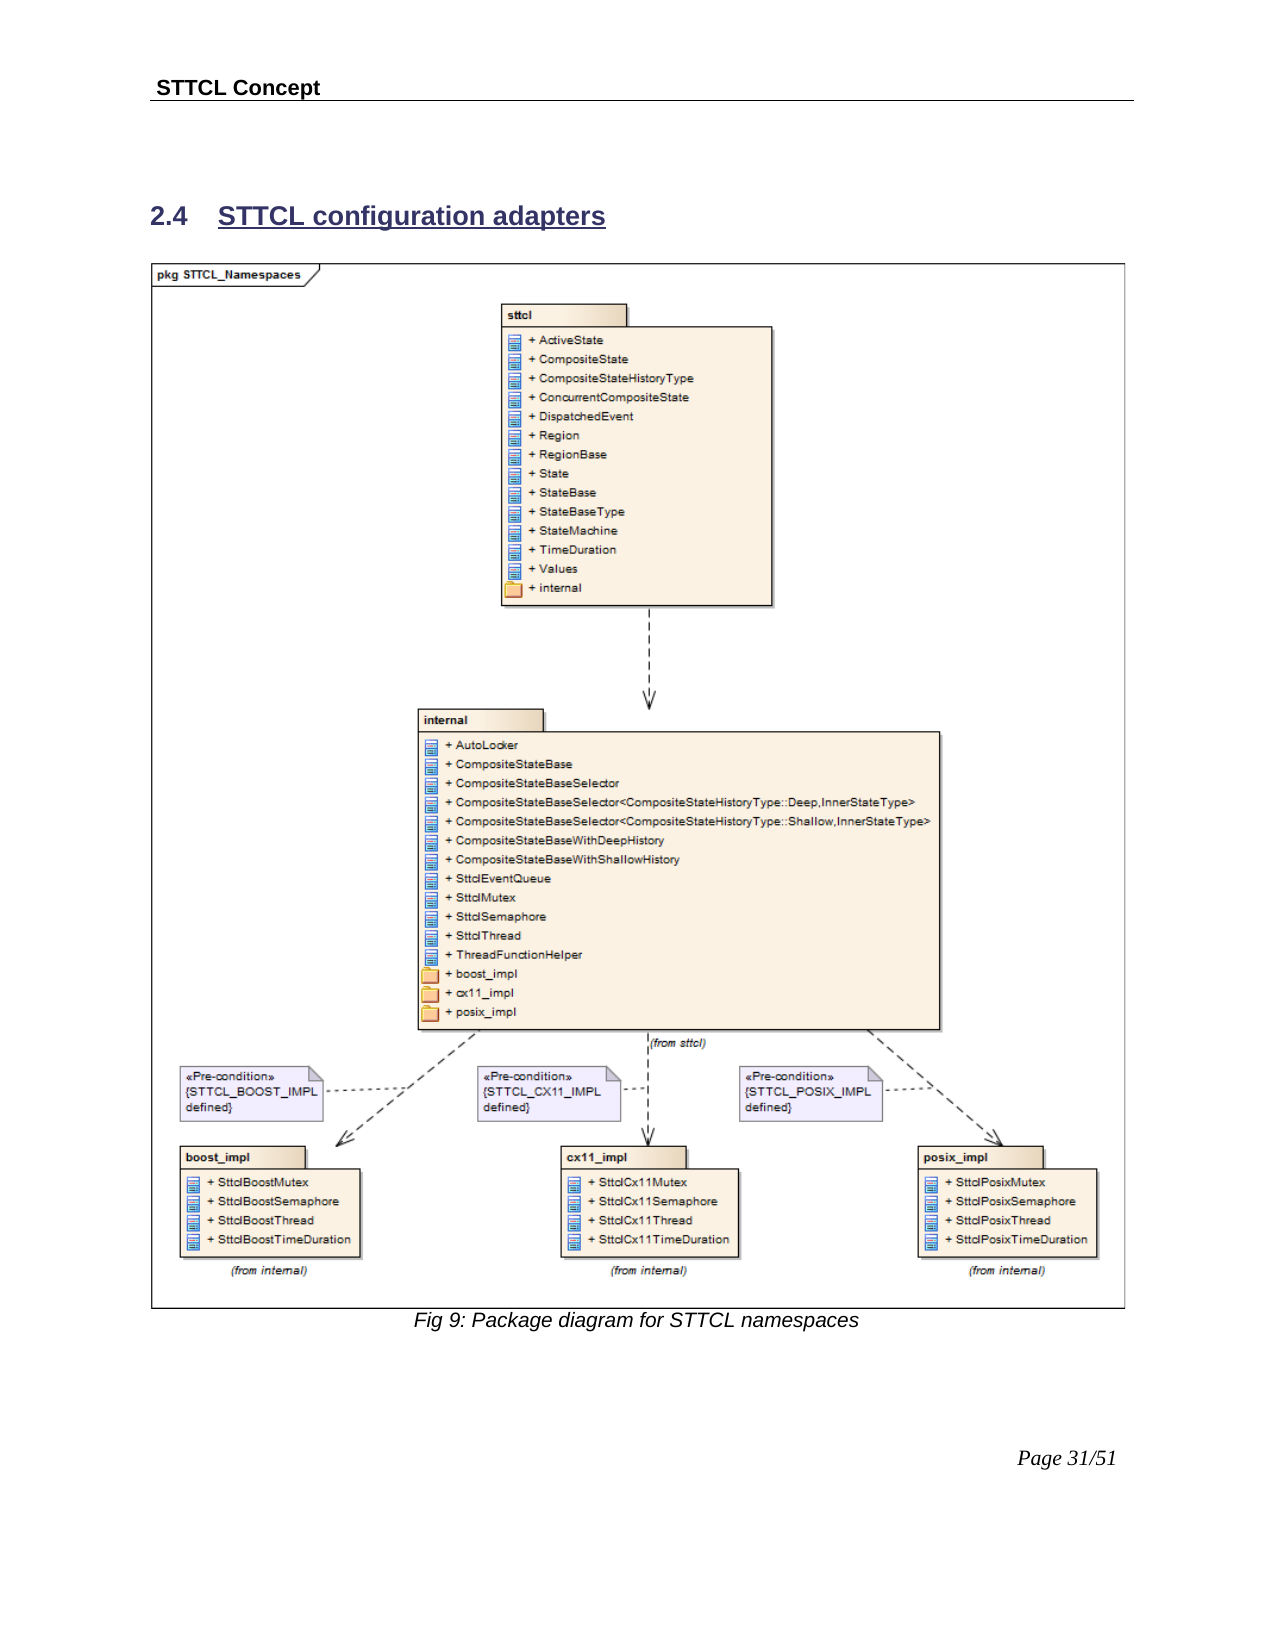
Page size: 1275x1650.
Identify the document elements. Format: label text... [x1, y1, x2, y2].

picture [150, 263, 1125, 1309]
text Fig 9: Package diagram for STTCL namespaces [150, 1309, 1125, 1332]
subtitle STTCL configuration adapters [150, 200, 1125, 231]
